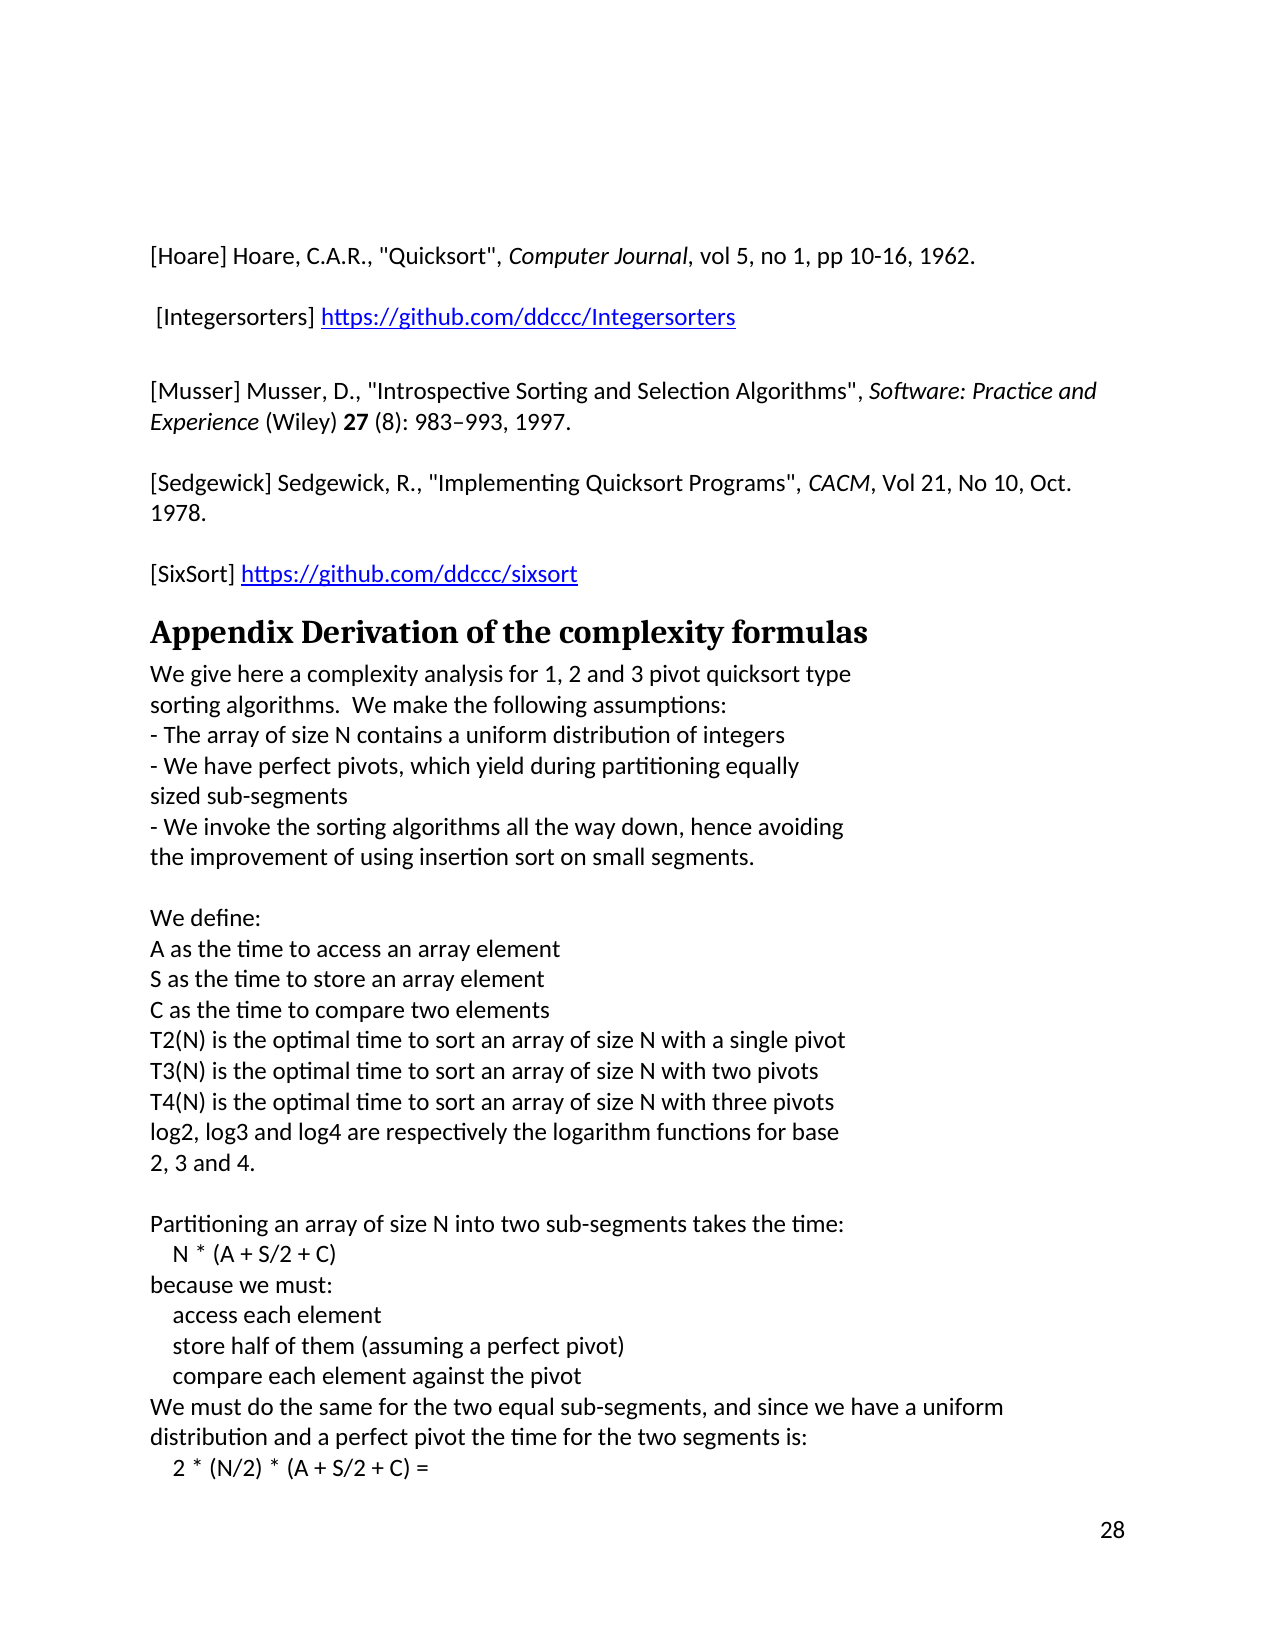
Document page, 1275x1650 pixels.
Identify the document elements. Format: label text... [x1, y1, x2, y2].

text - We invoke the sorting algorithms all the way down, hence avoiding [150, 811, 1125, 841]
text access each element [150, 1299, 1125, 1330]
text [Integersorters] https://github.com/ddccc/Integersorters [150, 302, 1125, 332]
text [Sedgewick] Sedgewick, R., "Implementing Quicksort Programs", CACM, Vol 21, No 10, Oct. 1978. [150, 467, 1125, 528]
text We must do the same for the two equal sub-segments, and since we have a uniform distribution and a perfect pivot the time for the two segments is: [150, 1391, 1125, 1452]
text T2(N) is the optimal time to sort an array of size N with a single pivot [150, 1024, 1125, 1055]
text store half of them (assuming a perfect pivot) [150, 1330, 1125, 1360]
text We give here a complexity analysis for 1, 2 and 3 pivot quicksort type [150, 658, 1125, 689]
text N * (A + S/2 + C) [150, 1238, 1125, 1269]
text [Hoare] Hoare, C.A.R., "Quicksort", Computer Journal, vol 5, no 1, pp 10-16, 1962. [150, 241, 1125, 271]
text sorting algorithms. We make the following assumptions: [150, 689, 1125, 719]
text 2, 3 and 4. [150, 1147, 1125, 1177]
text T3(N) is the optimal time to sort an array of size N with two pivots [150, 1055, 1125, 1086]
text Partitioning an array of size N into two sub-segments takes the time: [150, 1208, 1125, 1238]
text 2 * (N/2) * (A + S/2 + C) = [150, 1452, 1125, 1482]
text S as the time to store an array element [150, 963, 1125, 994]
text [Musser] Musser, D., "Introspective Sorting and Selection Algorithms", Software: Practice and Experience (Wiley) 27 (8): 983–993, 1997. [150, 375, 1125, 436]
text because we must: [150, 1269, 1125, 1299]
text log2, log3 and log4 are respectively the logarithm functions for base [150, 1116, 1125, 1147]
text C as the time to compare two elements [150, 994, 1125, 1024]
text compare each element against the pivot [150, 1360, 1125, 1391]
text We define: [150, 902, 1125, 933]
text the improvement of using insertion sort on small segments. [150, 841, 1125, 872]
text T4(N) is the optimal time to sort an array of size N with three pivots [150, 1086, 1125, 1116]
subtitle Appendix Derivation of the complexity formulas [150, 614, 1125, 652]
text - We have perfect pivots, which yield during partitioning equally [150, 750, 1125, 780]
text - The array of size N contains a uniform distribution of integers [150, 719, 1125, 750]
text sized sub-segments [150, 780, 1125, 811]
text [SixSort] https://github.com/ddccc/sixsort [150, 558, 1125, 589]
text A as the time to access an array element [150, 933, 1125, 963]
